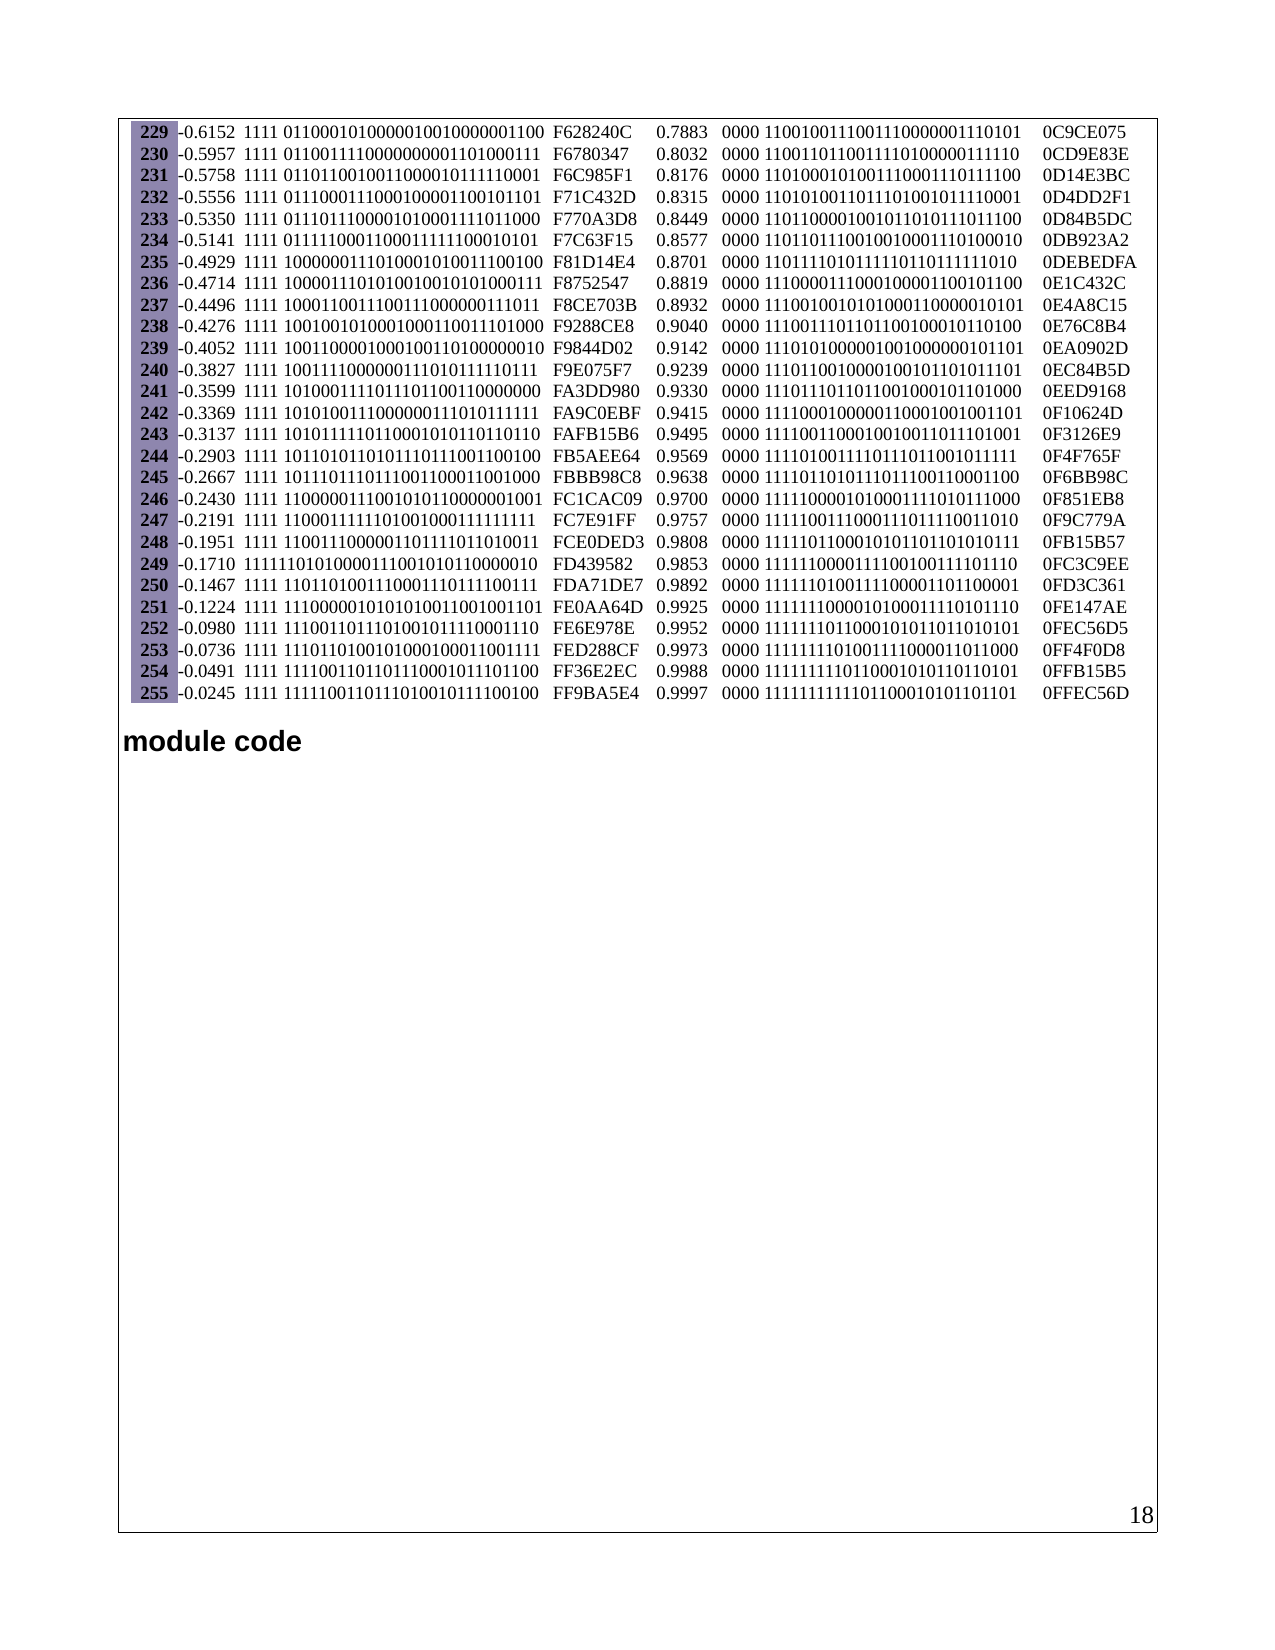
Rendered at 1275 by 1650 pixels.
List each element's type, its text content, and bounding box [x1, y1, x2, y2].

table_cell 229 230 231 232 233 234 235 236 237 238 239 240 241 242 243 244 245 246 247 248 249 250 251 252 253 254 255 [131, 121, 178, 703]
table_cell F628240C F6780347 F6C985F1 F71C432D F770A3D8 F7C63F15 F81D14E4 F8752547 F8CE703B F9288CE8 F9844D02 F9E075F7 FA3DD980 FA9C0EBF FAFB15B6 FB5AEE64 FBBB98C8 FC1CAC09 FC7E91FF FCE0DED3 FD439582 FDA71DE7 FE0AA64D FE6E978E FED288CF FF36E2EC FF9BA5E4 [553, 121, 656, 703]
table_cell 0C9CE075 0CD9E83E 0D14E3BC 0D4DD2F1 0D84B5DC 0DB923A2 0DEBEDFA 0E1C432C 0E4A8C15 0E76C8B4 0EA0902D 0EC84B5D 0EED9168 0F10624D 0F3126E9 0F4F765F 0F6BB98C 0F851EB8 0F9C779A 0FB15B57 0FC3C9EE 0FD3C361 0FE147AE 0FEC56D5 0FF4F0D8 0FFB15B5 0FFEC56D [1043, 121, 1143, 703]
table_cell 0.7883 0.8032 0.8176 0.8315 0.8449 0.8577 0.8701 0.8819 0.8932 0.9040 0.9142 0.9239 0.9330 0.9415 0.9495 0.9569 0.9638 0.9700 0.9757 0.9808 0.9853 0.9892 0.9925 0.9952 0.9973 0.9988 0.9997 [656, 121, 722, 703]
subtitle module code [122, 724, 1154, 758]
table_cell 0000 1100100111001110000001110101 0000 1100110110011110100000111110 0000 1101000101001110001110111100 0000 1101010011011101001011110001 0000 1101100001001011010111011100 0000 1101101110010010001110100010 0000 1101111010111110110111111010 0000 1110000111000100001100101100 0000 1110010010101000110000010101 0000 1110011101101100100010110100 0000 1110101000001001000000101101 0000 1110110010000100101101011101 0000 1110111011011001000101101000 0000 1111000100000110001001001101 0000 1111001100010010011011101001 0000 1111010011110111011001011111 0000 1111011010111011100110001100 0000 1111100001010001111010111000 0000 1111100111000111011110011010 0000 1111101100010101101101010111 0000 1111110000111100100111101110 0000 1111110100111100001101100001 0000 1111111000010100011110101110 0000 1111111011000101011011010101 0000 1111111101001111000011011000 0000 1111111110110001010110110101 0000 1111111111101100010101101101 [722, 121, 1043, 703]
table_cell 1111 0110001010000010010000001100 1111 0110011110000000001101000111 1111 0110110010011000010111110001 1111 0111000111000100001100101101 1111 0111011100001010001111011000 1111 0111110001100011111100010101 1111 1000000111010001010011100100 1111 1000011101010010010101000111 1111 1000110011100111000000111011 1111 1001001010001000110011101000 1111 1001100001000100110100000010 1111 1001111000000111010111110111 1111 1010001111011101100110000000 1111 1010100111000000111010111111 1111 1010111110110001010110110110 1111 1011010110101110111001100100 1111 1011101110111001100011001000 1111 1100000111001010110000001001 1111 1100011111101001000111111111 1111 1100111000001101111011010011 11111101010000111001010110000010 1111 1101101001110001110111100111 1111 1110000010101010011001001101 1111 1110011011101001011110001110 1111 1110110100101000100011001111 1111 1111001101101110001011101100 1111 1111100110111010010111100100 [243, 121, 553, 703]
table_cell -0.6152 -0.5957 -0.5758 -0.5556 -0.5350 -0.5141 -0.4929 -0.4714 -0.4496 -0.4276 -0.4052 -0.3827 -0.3599 -0.3369 -0.3137 -0.2903 -0.2667 -0.2430 -0.2191 -0.1951 -0.1710 -0.1467 -0.1224 -0.0980 -0.0736 -0.0491 -0.0245 [178, 121, 243, 703]
